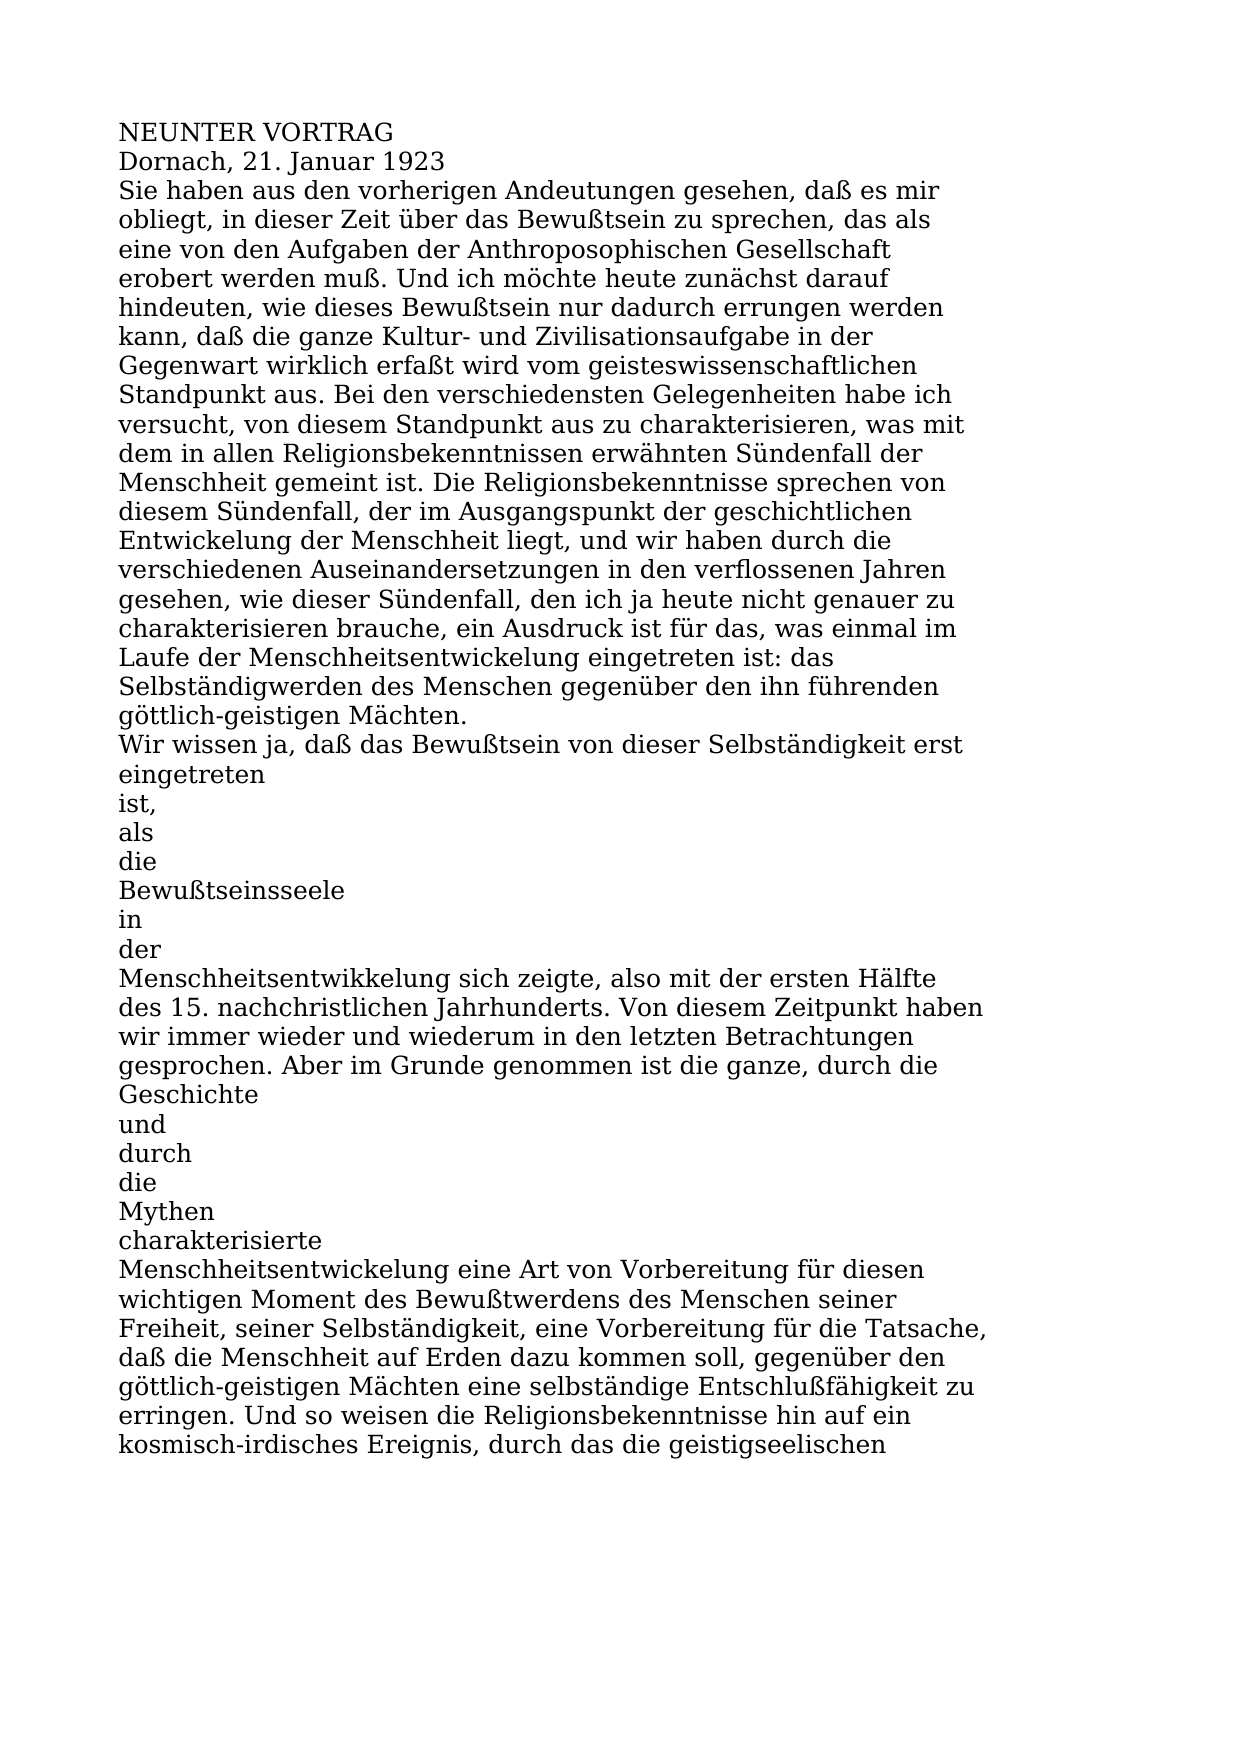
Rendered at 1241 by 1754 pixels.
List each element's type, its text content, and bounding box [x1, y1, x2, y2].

text der [118, 935, 1122, 964]
text Dornach, 21. Januar 1923 [118, 147, 1122, 176]
text Standpunkt aus. Bei den verschiedensten Gelegenheiten habe ich [118, 381, 1122, 410]
text eingetreten [118, 760, 1122, 789]
text Menschheit gemeint ist. Die Religionsbekenntnisse sprechen von [118, 468, 1122, 497]
text die [118, 847, 1122, 876]
text in [118, 906, 1122, 935]
text kosmisch-irdisches Ereignis, durch das die geistigseelischen [118, 1431, 1122, 1460]
text eine von den Aufgaben der Anthroposophischen Gesellschaft [118, 235, 1122, 264]
text die [118, 1168, 1122, 1197]
text dem in allen Religionsbekenntnissen erwähnten Sündenfall der [118, 439, 1122, 468]
text als [118, 818, 1122, 847]
text Laufe der Menschheitsentwickelung eingetreten ist: das [118, 643, 1122, 672]
text Entwickelung der Menschheit liegt, und wir haben durch die [118, 526, 1122, 556]
text gesehen, wie dieser Sündenfall, den ich ja heute nicht genauer zu [118, 585, 1122, 614]
text Geschichte [118, 1081, 1122, 1110]
text NEUNTER VORTRAG [118, 118, 1122, 147]
text durch [118, 1139, 1122, 1168]
text daß die Menschheit auf Erden dazu kommen soll, gegenüber den [118, 1343, 1122, 1372]
text kann, daß die ganze Kultur- und Zivilisationsaufgabe in der [118, 322, 1122, 351]
text Menschheitsentwikkelung sich zeigte, also mit der ersten Hälfte [118, 964, 1122, 993]
text versucht, von diesem Standpunkt aus zu charakterisieren, was mit [118, 410, 1122, 439]
text gesprochen. Aber im Grunde genommen ist die ganze, durch die [118, 1051, 1122, 1081]
text Freiheit, seiner Selbständigkeit, eine Vorbereitung für die Tatsache, [118, 1314, 1122, 1343]
text Mythen [118, 1197, 1122, 1226]
text obliegt, in dieser Zeit über das Bewußtsein zu sprechen, das als [118, 206, 1122, 235]
text verschiedenen Auseinandersetzungen in den verflossenen Jahren [118, 556, 1122, 585]
text diesem Sündenfall, der im Ausgangspunkt der geschichtlichen [118, 497, 1122, 526]
text Gegenwart wirklich erfaßt wird vom geisteswissenschaftlichen [118, 351, 1122, 381]
text Selbständigwerden des Menschen gegenüber den ihn führenden [118, 672, 1122, 701]
text erobert werden muß. Und ich möchte heute zunächst darauf [118, 264, 1122, 293]
text Menschheitsentwickelung eine Art von Vorbereitung für diesen [118, 1256, 1122, 1285]
text göttlich-geistigen Mächten eine selbständige Entschlußfähigkeit zu [118, 1372, 1122, 1401]
text hindeuten, wie dieses Bewußtsein nur dadurch errungen werden [118, 293, 1122, 322]
text wichtigen Moment des Bewußtwerdens des Menschen seiner [118, 1285, 1122, 1314]
text Wir wissen ja, daß das Bewußtsein von dieser Selbständigkeit erst [118, 731, 1122, 760]
text Sie haben aus den vorherigen Andeutungen gesehen, daß es mir [118, 176, 1122, 206]
text des 15. nachchristlichen Jahrhunderts. Von diesem Zeitpunkt haben [118, 993, 1122, 1022]
text charakterisieren brauche, ein Ausdruck ist für das, was einmal im [118, 614, 1122, 643]
text ist, [118, 789, 1122, 818]
text charakterisierte [118, 1226, 1122, 1256]
text und [118, 1110, 1122, 1139]
text wir immer wieder und wiederum in den letzten Betrachtungen [118, 1022, 1122, 1051]
text göttlich-geistigen Mächten. [118, 701, 1122, 731]
text Bewußtseinsseele [118, 876, 1122, 906]
text erringen. Und so weisen die Religionsbekenntnisse hin auf ein [118, 1401, 1122, 1431]
